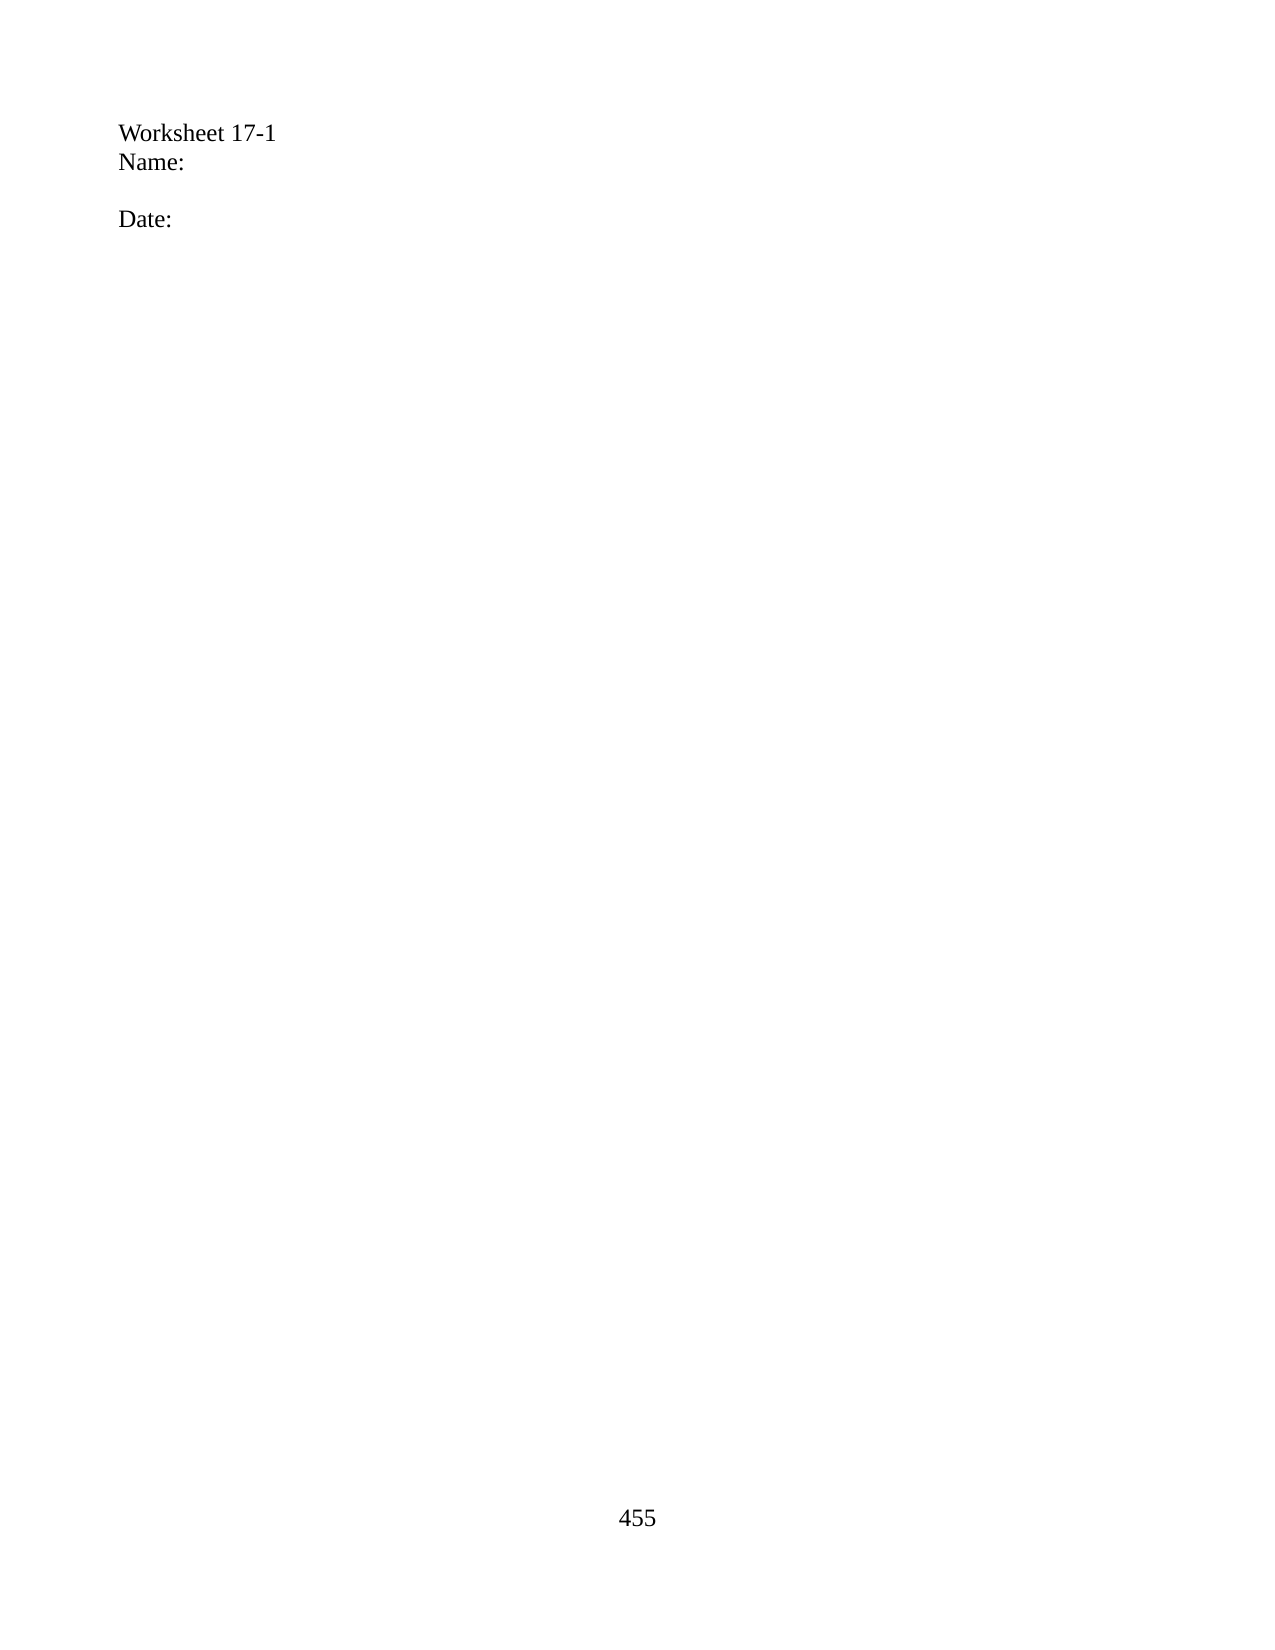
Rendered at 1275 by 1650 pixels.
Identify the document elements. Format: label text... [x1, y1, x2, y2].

text Date: [118, 204, 1157, 233]
text Name: [118, 147, 1157, 176]
text Worksheet 17-1 [118, 118, 1157, 147]
